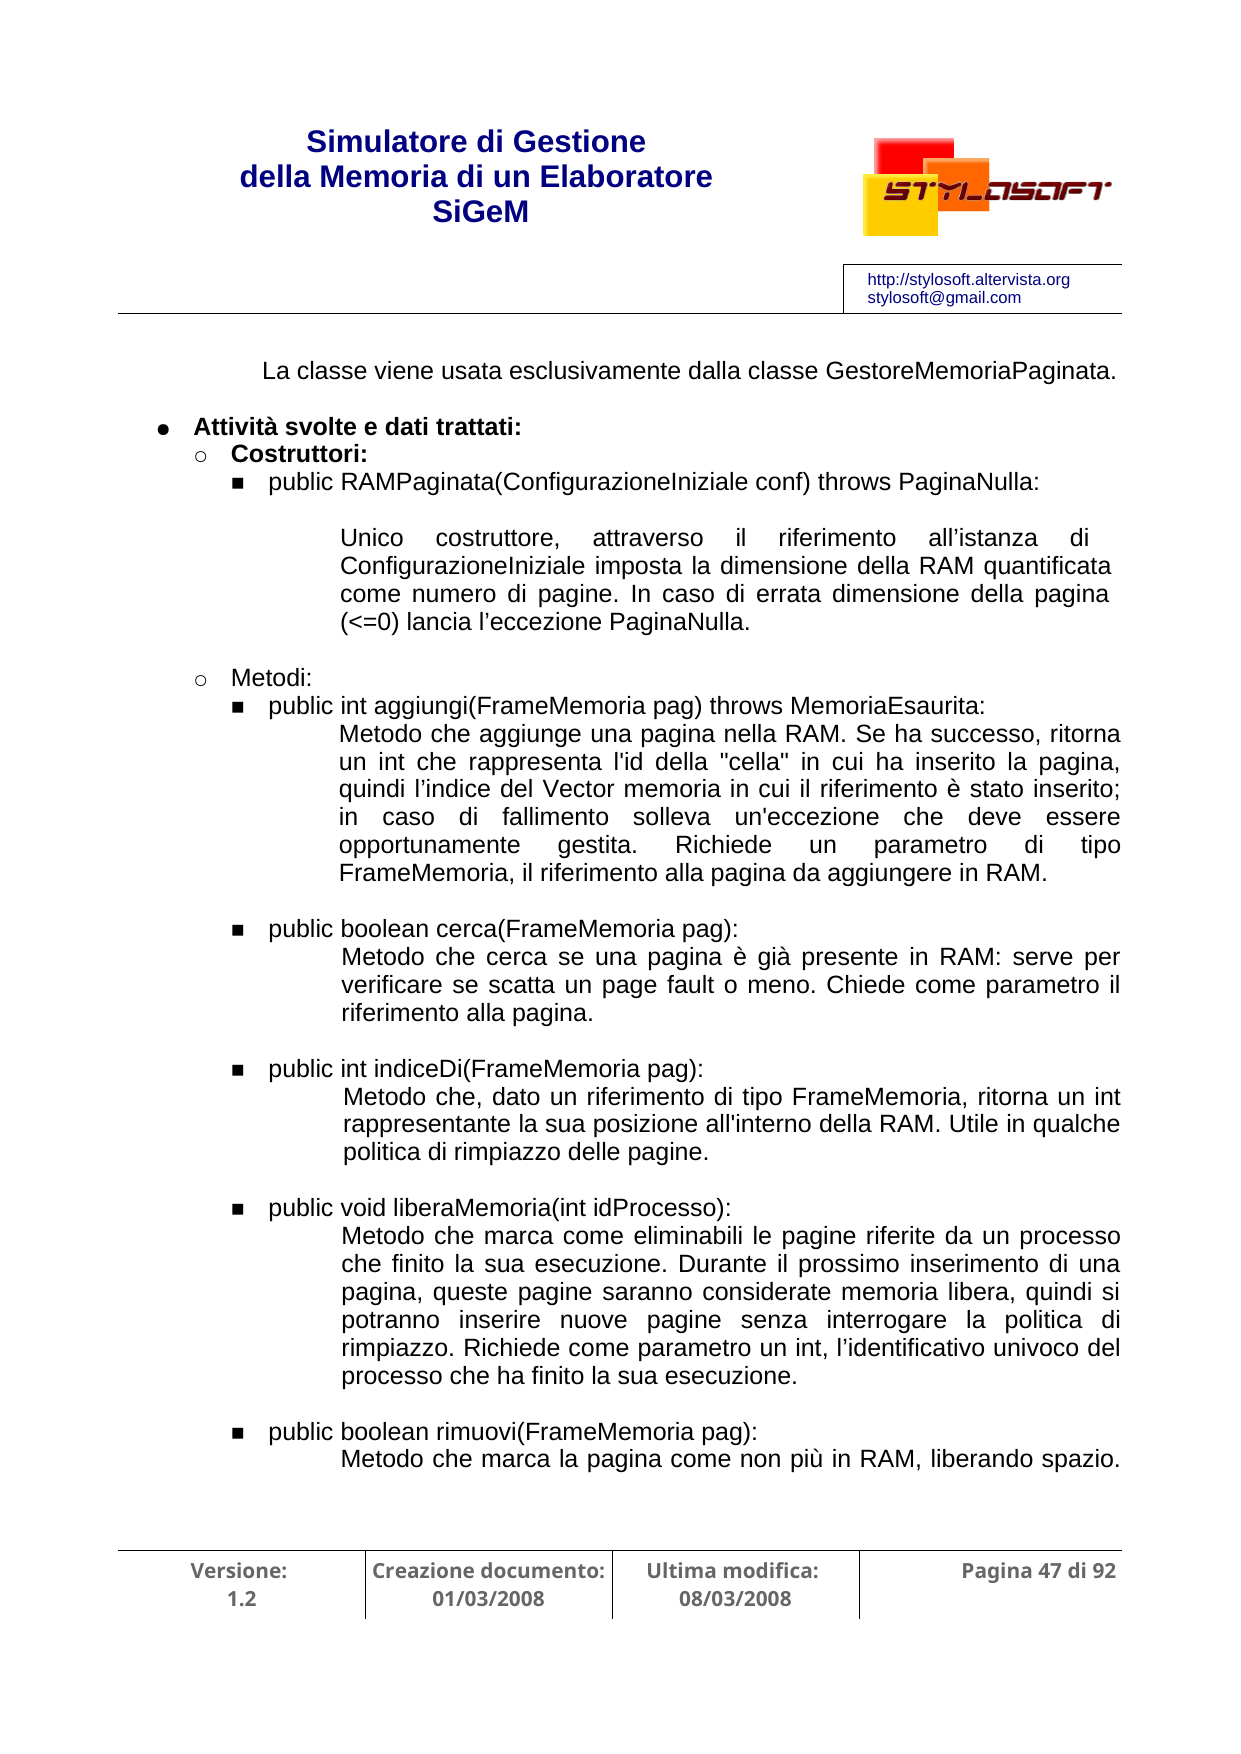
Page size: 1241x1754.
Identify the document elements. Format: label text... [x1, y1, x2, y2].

list public boolean rimuovi(FrameMemoria pag): [231, 1417, 1122, 1445]
text Metodo che marca come eliminabili le pagine riferite da un processo che finito la sua esecuzione. Durante il prossimo inserimento di una pagina, queste pagine saranno considerate memoria libera, quindi si potranno inserire nuove pagine senza interrogare la politica di rimpiazzo. Richiede come parametro un int, l’identificativo univoco del processo che ha finito la sua esecuzione. [341, 1222, 1122, 1389]
list public RAMPaginata(ConfigurazioneIniziale conf) throws PaginaNulla: [231, 468, 1122, 496]
list Unico costruttore, attraverso il riferimento all’istanza di ConfigurazioneIniziale imposta la dimensione della RAM quantificata come numero di pagine. In caso di errata dimensione della pagina (<=0) lancia l’eccezione PaginaNulla. [231, 496, 1122, 636]
list Metodi: [193, 664, 1122, 692]
text Metodo che, dato un riferimento di tipo FrameMemoria, ritorna un int rappresentante la sua posizione all'interno della RAM. Utile in qualche politica di rimpiazzo delle pagine. [343, 1082, 1122, 1166]
text Metodo che aggiunge una pagina nella RAM. Se ha successo, ritorna un int che rappresenta l'id della "cella" in cui ha inserito la pagina, quindi l’indice del Vector memoria in cui il riferimento è stato inserito; in caso di fallimento solleva un'eccezione che deve essere opportunamente gestita. Richiede un parametro di tipo FrameMemoria, il riferimento alla pagina da aggiungere in RAM. [339, 719, 1122, 887]
list public boolean cerca(FrameMemoria pag): [231, 915, 1122, 943]
text Metodo che marca la pagina come non più in RAM, liberando spazio. [340, 1445, 1122, 1473]
list public int indiceDi(FrameMemoria pag): [231, 1054, 1122, 1082]
list public int aggiungi(FrameMemoria pag) throws MemoriaEsaurita: [231, 692, 1122, 719]
text La classe viene usata esclusivamente dalla classe GestoreMemoriaPaginata. [262, 357, 1122, 384]
list Attività svolte e dati trattati: [156, 412, 1122, 440]
list public void liberaMemoria(int idProcesso): [231, 1194, 1122, 1222]
list Costruttori: [193, 440, 1122, 468]
picture [848, 123, 1117, 247]
text Metodo che cerca se una pagina è già presente in RAM: serve per verificare se scatta un page fault o meno. Chiede come parametro il riferimento alla pagina. [341, 943, 1122, 1027]
